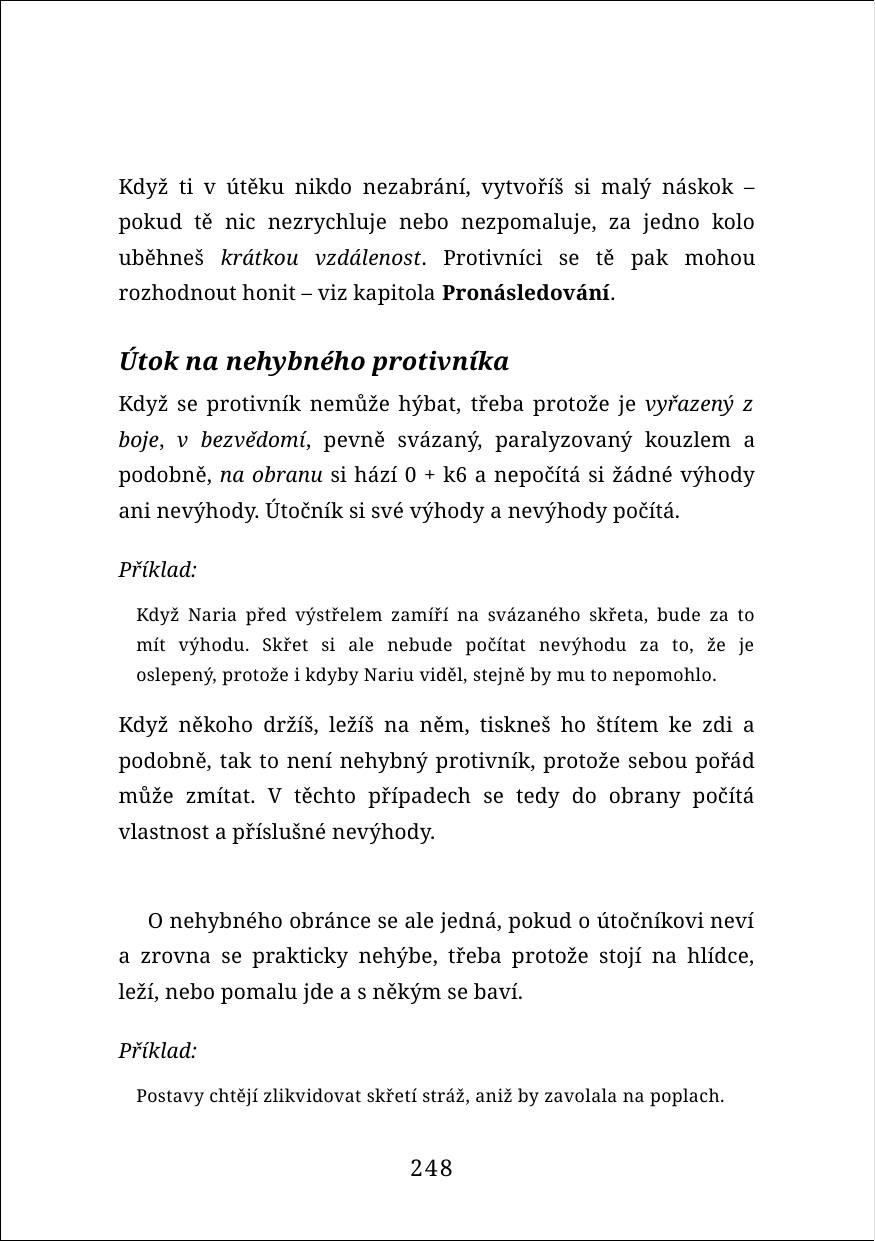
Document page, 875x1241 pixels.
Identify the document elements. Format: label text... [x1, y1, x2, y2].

text Když někoho držíš, ležíš na něm, tiskneš ho štítem ke zdi a podobně, tak to není nehybný protivník, protože sebou pořád může zmítat. V těchto případech se tedy do obrany počítá vlastnost a příslušné nevýhody. [118, 711, 756, 846]
subtitle Útok na nehybného protivníka [118, 343, 756, 377]
text Když ti v útěku nikdo nezabrání, vytvoříš si malý náskok – pokud tě nic nezrychluje nebo nezpomaluje, za jedno kolo uběhneš krátkou vzdálenost. Protivníci se tě pak mohou rozhodnout honit – viz kapitola Pronásledování. [118, 172, 756, 307]
text Když Naria před výstřelem zamíří na svázaného skřeta, bude za to mít výhodu. Skřet si ale nebude počítat nevýhodu za to, že je oslepený, protože i kdyby Nariu viděl, stejně by mu to nepomohlo. [136, 602, 756, 687]
text Když se protivník nemůže hýbat, třeba protože je vyřazený z boje, v bezvědomí, pevně svázaný, paralyzovaný kouzlem a podobně, na obranu si hází 0 + k6 a nepočítá si žádné výhody ani nevýhody. Útočník si své výhody a nevýhody počítá. [118, 389, 756, 524]
text Příklad: [118, 555, 756, 583]
text O nehybného obránce se ale jedná, pokud o útočníkovi neví a zrovna se prakticky nehýbe, třeba protože stojí na hlídce, leží, nebo pomalu jde a s někým se baví. [118, 870, 756, 1005]
text Příklad: [118, 1036, 756, 1064]
text Postavy chtějí zlikvidovat skřetí stráž, aniž by zavolala na poplach. [136, 1083, 756, 1107]
